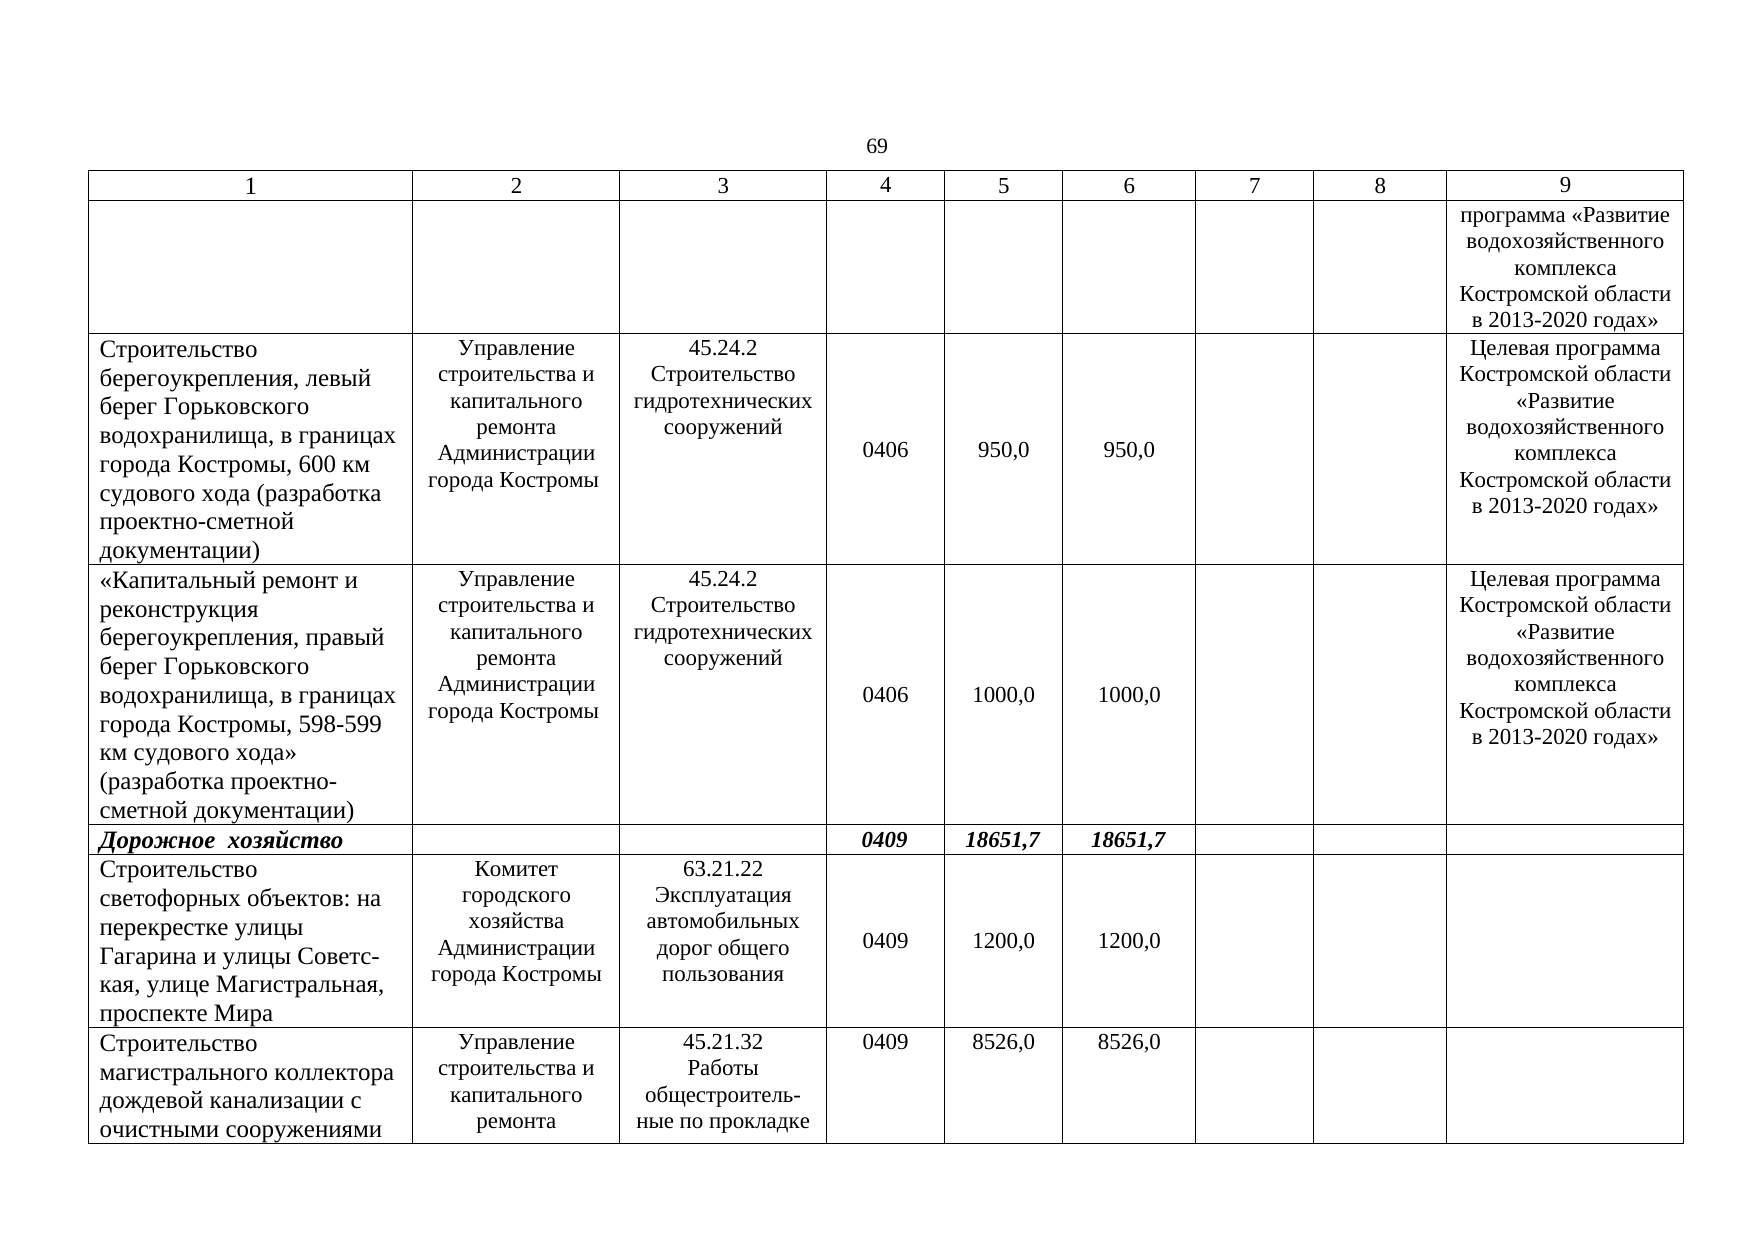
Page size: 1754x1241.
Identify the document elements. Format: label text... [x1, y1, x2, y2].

table_cell Управление строительства и капитального ремонта Администрации города Костромы [413, 334, 619, 564]
table_cell 8526,0 [1063, 1028, 1195, 1143]
table_cell [620, 201, 826, 333]
table_cell [827, 201, 944, 333]
table_cell [1196, 855, 1313, 1027]
table_cell 1200,0 [945, 855, 1062, 1027]
table_header 7 [1196, 171, 1313, 200]
table_cell [1196, 201, 1313, 333]
table_cell [1447, 855, 1683, 1027]
table_cell программа «Развитие водохозяйственного комплекса Костромской области в 2013-2020 годах» [1447, 201, 1683, 333]
table_cell 1000,0 [945, 565, 1062, 824]
table_cell Строительство магистрального коллектора дождевой канализации с очистными сооружениями [89, 1028, 412, 1143]
table_header 1 [89, 171, 412, 200]
table_cell [1684, 824, 1728, 853]
table_cell 950,0 [945, 334, 1062, 564]
table_cell «Капитальный ремонт и реконструкция берегоукрепления, правый берег Горьковского водохранилища, в границах города Костромы, 598-599 км судового хода» (разработка проектно-сметной документации) [89, 565, 412, 824]
table_cell [1314, 855, 1446, 1027]
table_cell Управление строительства и капитального ремонта [413, 1028, 619, 1143]
table_cell [1314, 565, 1446, 824]
table_cell [1684, 200, 1728, 333]
table_cell [1196, 1028, 1313, 1143]
table_cell 1000,0 [1063, 565, 1195, 824]
table_header 9 [1447, 171, 1683, 200]
table_cell [1447, 1028, 1683, 1143]
table_cell [1447, 825, 1683, 853]
table_cell Строительство светофорных объектов: на перекрестке улицы Гагарина и улицы Советс-кая, улице Магистральная, проспекте Мира [89, 855, 412, 1027]
table_cell 0406 [827, 565, 944, 824]
table_cell [945, 201, 1062, 333]
table_cell [413, 825, 619, 853]
table_header 8 [1314, 171, 1446, 200]
table_cell 0409 [827, 855, 944, 1027]
table_header 3 [620, 171, 826, 200]
table_cell Целевая программа Костромской области «Развитие водохозяйственного комплекса Костромской области в 2013-2020 годах» [1447, 334, 1683, 564]
table_cell Целевая программа Костромской области «Развитие водохозяйственного комплекса Костромской области в 2013-2020 годах» [1447, 565, 1683, 824]
table_cell 950,0 [1063, 334, 1195, 564]
table_cell [620, 825, 826, 853]
table_cell 1200,0 [1063, 855, 1195, 1027]
table_cell [1684, 854, 1728, 1027]
table_cell [1684, 1027, 1728, 1143]
table_cell 0406 [827, 334, 944, 564]
table_cell [413, 201, 619, 333]
table_header 6 [1063, 171, 1195, 200]
table_cell [1314, 1028, 1446, 1143]
table_cell [1196, 334, 1313, 564]
table_cell [1063, 201, 1195, 333]
table_cell [1314, 201, 1446, 333]
table_cell 0409 [827, 825, 944, 853]
table_cell Строительство берегоукрепления, левый берег Горьковского водохранилища, в границах города Костромы, 600 км судового хода (разработка проектно-сметной документации) [89, 334, 412, 564]
table_cell 18651,7 [945, 825, 1062, 853]
table_cell Комитет городского хозяйства Администрации города Костромы [413, 855, 619, 1027]
table_cell 0409 [827, 1028, 944, 1143]
table_cell 18651,7 [1063, 825, 1195, 853]
table_cell 63.21.22 Эксплуатация автомобильных дорог общего пользования [620, 855, 826, 1027]
table_header [1684, 170, 1728, 200]
table_cell 45.24.2 Строительство гидротехнических сооружений [620, 565, 826, 824]
table_cell Управление строительства и капитального ремонта Администрации города Костромы [413, 565, 619, 824]
table_cell [1314, 825, 1446, 853]
table_header 2 [413, 171, 619, 200]
table_cell [1196, 825, 1313, 853]
table_cell 45.21.32 Работы общестроитель-ные по прокладке [620, 1028, 826, 1143]
table_cell [1314, 334, 1446, 564]
table_cell [1684, 333, 1728, 564]
table_cell Дорожное хозяйство [89, 825, 412, 853]
table_header 4 [827, 171, 944, 200]
table_cell 8526,0 [945, 1028, 1062, 1143]
table_header 5 [945, 171, 1062, 200]
table_cell 45.24.2 Строительство гидротехнических сооружений [620, 334, 826, 564]
table_cell [89, 201, 412, 333]
table_cell [1684, 564, 1728, 824]
table_cell [1196, 565, 1313, 824]
